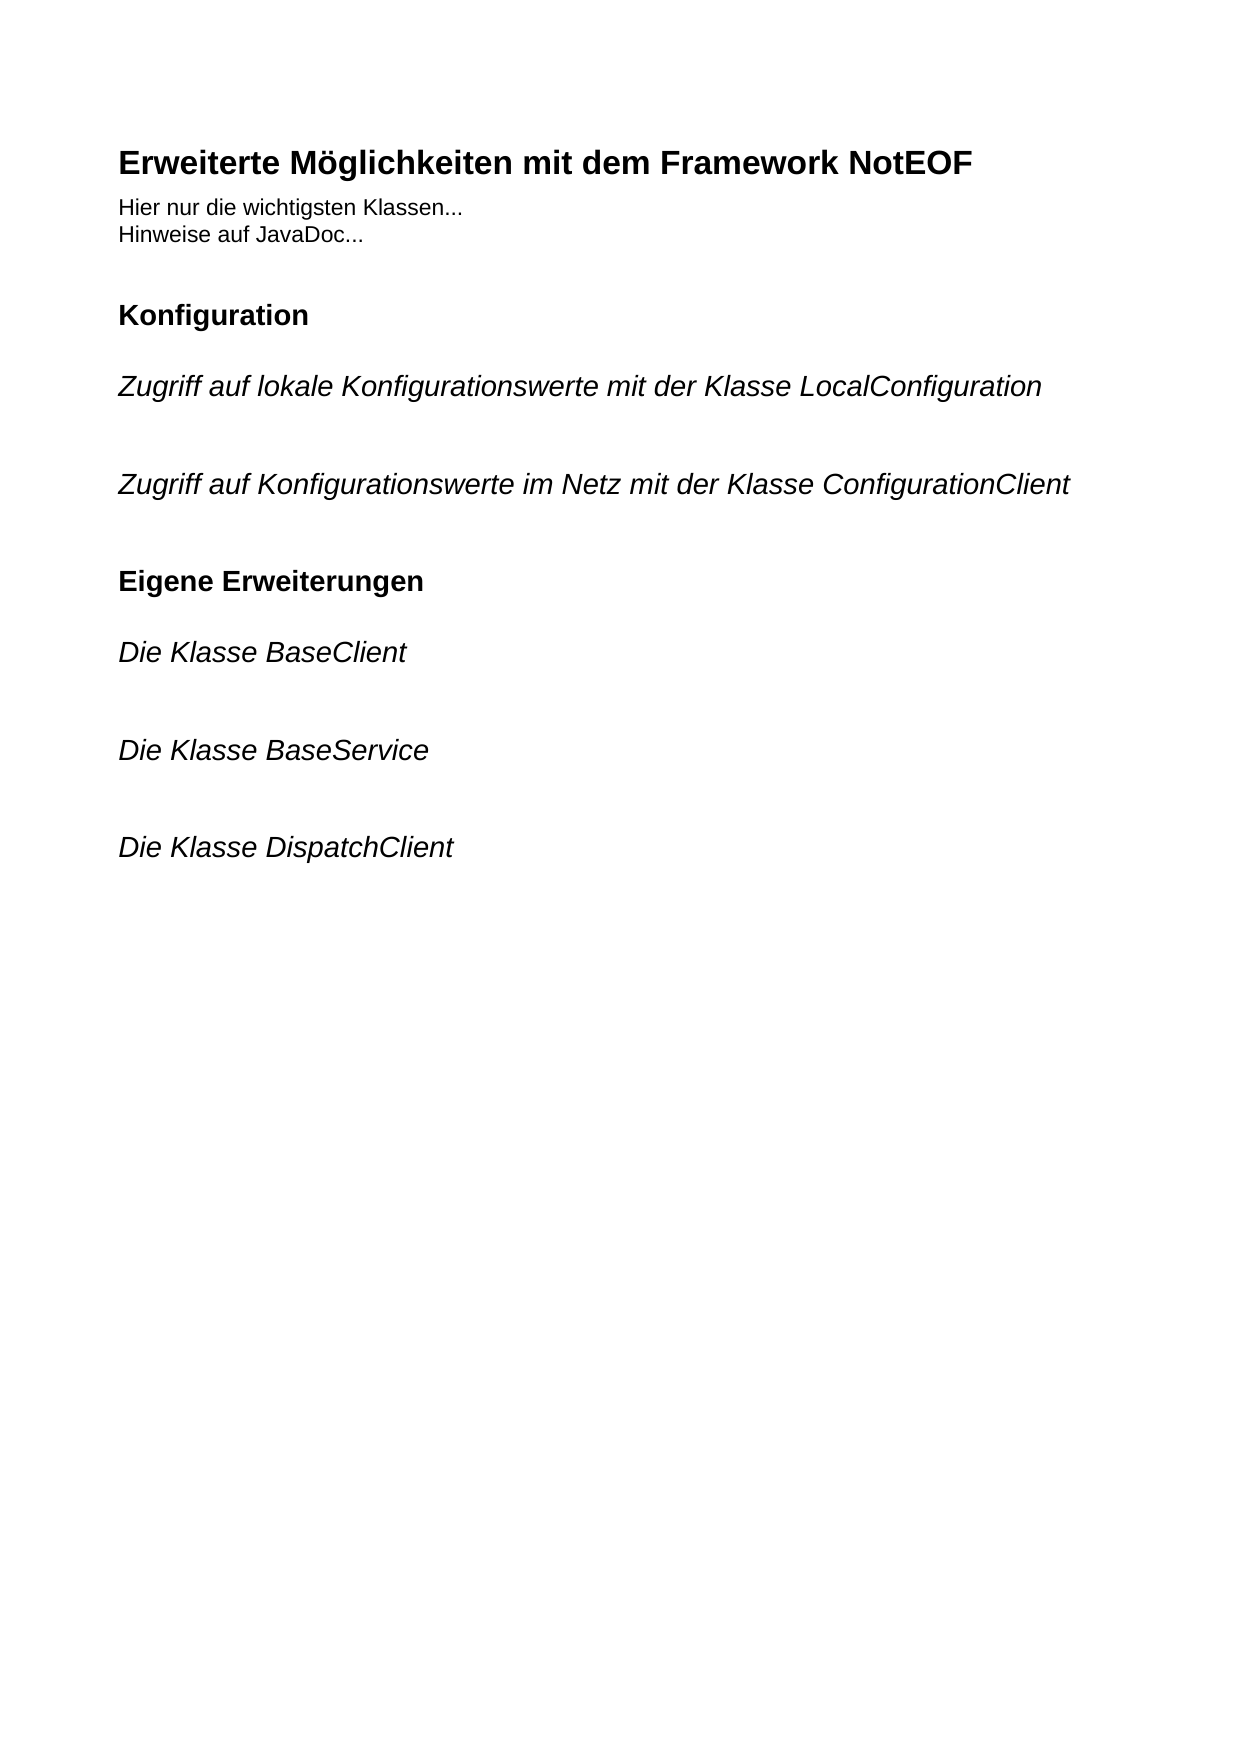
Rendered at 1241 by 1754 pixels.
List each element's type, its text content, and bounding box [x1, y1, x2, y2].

subtitle Die Klasse BaseService [118, 733, 1122, 766]
text Hier nur die wichtigsten Klassen... [118, 194, 1122, 221]
subtitle Erweiterte Möglichkeiten mit dem Framework NotEOF [118, 143, 1122, 182]
subtitle Die Klasse DispatchClient [118, 830, 1122, 863]
subtitle Die Klasse BaseClient [118, 635, 1122, 669]
subtitle Konfiguration [118, 298, 1122, 332]
subtitle Zugriff auf Konfigurationswerte im Netz mit der Klasse ConfigurationClient [118, 467, 1122, 500]
subtitle Eigene Erweiterungen [118, 564, 1122, 598]
text Hinweise auf JavaDoc... [118, 221, 1122, 247]
subtitle Zugriff auf lokale Konfigurationswerte mit der Klasse LocalConfiguration [118, 369, 1122, 403]
